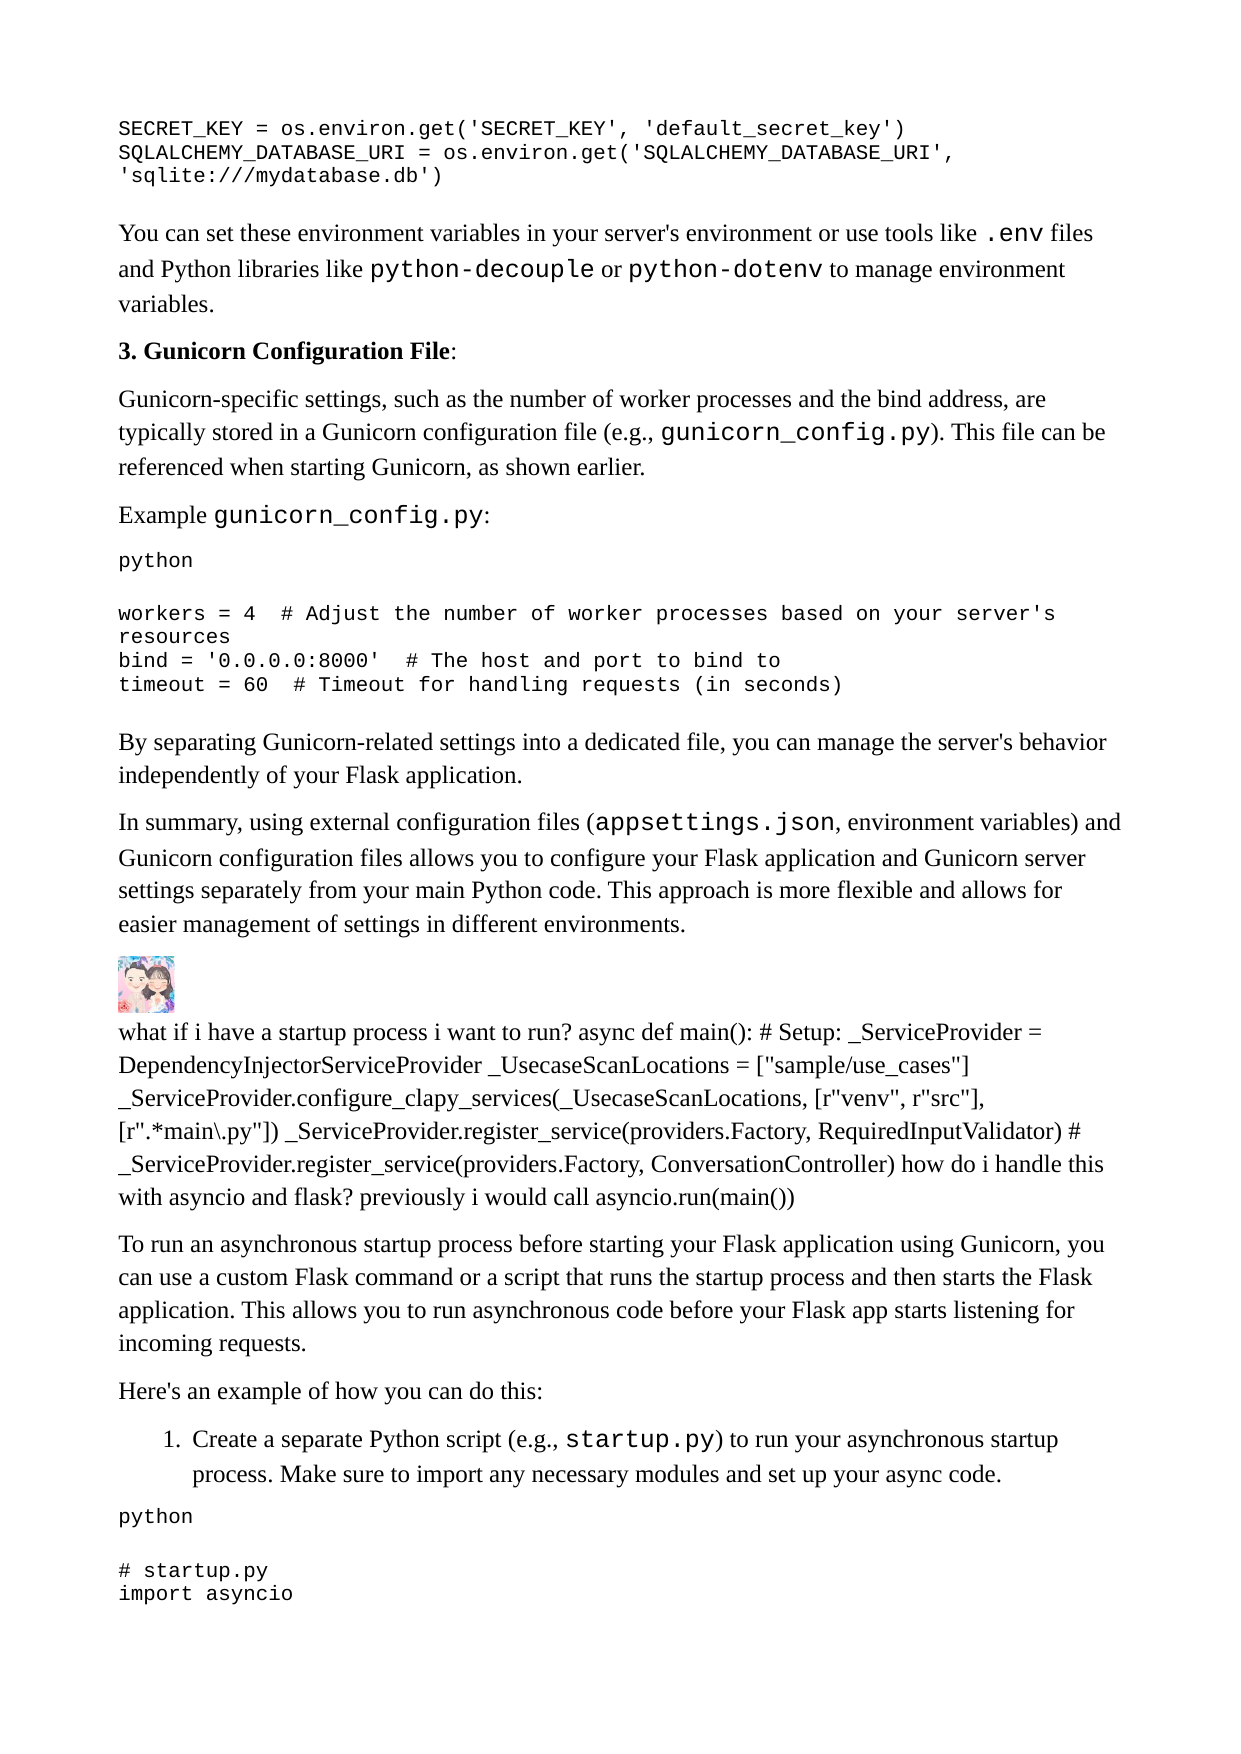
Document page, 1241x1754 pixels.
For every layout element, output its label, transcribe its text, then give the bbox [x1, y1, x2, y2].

text import asyncio [118, 1583, 1122, 1607]
text Here's an example of how you can do this: [118, 1376, 1122, 1405]
picture [118, 956, 175, 1013]
text SECRET_KEY = os.environ.get('SECRET_KEY', 'default_secret_key') [118, 118, 1122, 142]
text In summary, using external configuration files (appsettings.json, environment variables) and Gunicorn configuration files allows you to configure your Flask application and Gunicorn server settings separately from your main Python code. This approach is more flexible and allows for easier management of settings in different environments. [118, 807, 1122, 937]
text timeout = 60 # Timeout for handling requests (in seconds) [118, 674, 1122, 697]
text workers = 4 # Adjust the number of worker processes based on your server's resources [118, 603, 1122, 650]
text # startup.py [118, 1559, 1122, 1583]
text bind = '0.0.0.0:8000' # The host and port to bind to [118, 650, 1122, 674]
text By separating Gunicorn-related settings into a dedicated file, you can manage the server's behavior independently of your Flask application. [118, 727, 1122, 789]
list Create a separate Python script (e.g., startup.py) to run your asynchronous startup process. Make sure to import any necessary modules and set up your async code. [162, 1424, 1122, 1488]
text SQLALCHEMY_DATABASE_URI = os.environ.get('SQLALCHEMY_DATABASE_URI', 'sqlite:///mydatabase.db') [118, 142, 1122, 189]
text what if i have a startup process i want to run? async def main(): # Setup: _ServiceProvider = DependencyInjectorServiceProvider _UsecaseScanLocations = ["sample/use_cases"] _ServiceProvider.configure_clapy_services(_UsecaseScanLocations, [r"venv", r"src"], [r".*main\.py"]) _ServiceProvider.register_service(providers.Factory, RequiredInputValidator) # _ServiceProvider.register_service(providers.Factory, ConversationController) how do i handle this with asyncio and flask? previously i would call asyncio.run(main()) [118, 1017, 1122, 1211]
text Example gunicorn_config.py: [118, 500, 1122, 531]
text 3. Gunicorn Configuration File: [118, 336, 1122, 365]
text python [118, 1506, 1122, 1530]
text python [118, 550, 1122, 573]
text Gunicorn-specific settings, such as the number of worker processes and the bind address, are typically stored in a Gunicorn configuration file (e.g., gunicorn_config.py). This file can be referenced when starting Gunicorn, as shown earlier. [118, 384, 1122, 481]
text You can set these environment variables in your server's environment or use tools like .env files and Python libraries like python-decouple or python-dotenv to manage environment variables. [118, 218, 1122, 317]
text To run an asynchronous startup process before starting your Flask application using Gunicorn, you can use a custom Flask command or a script that runs the startup process and then starts the Flask application. This allows you to run asynchronous code before your Flask app starts listening for incoming requests. [118, 1229, 1122, 1357]
